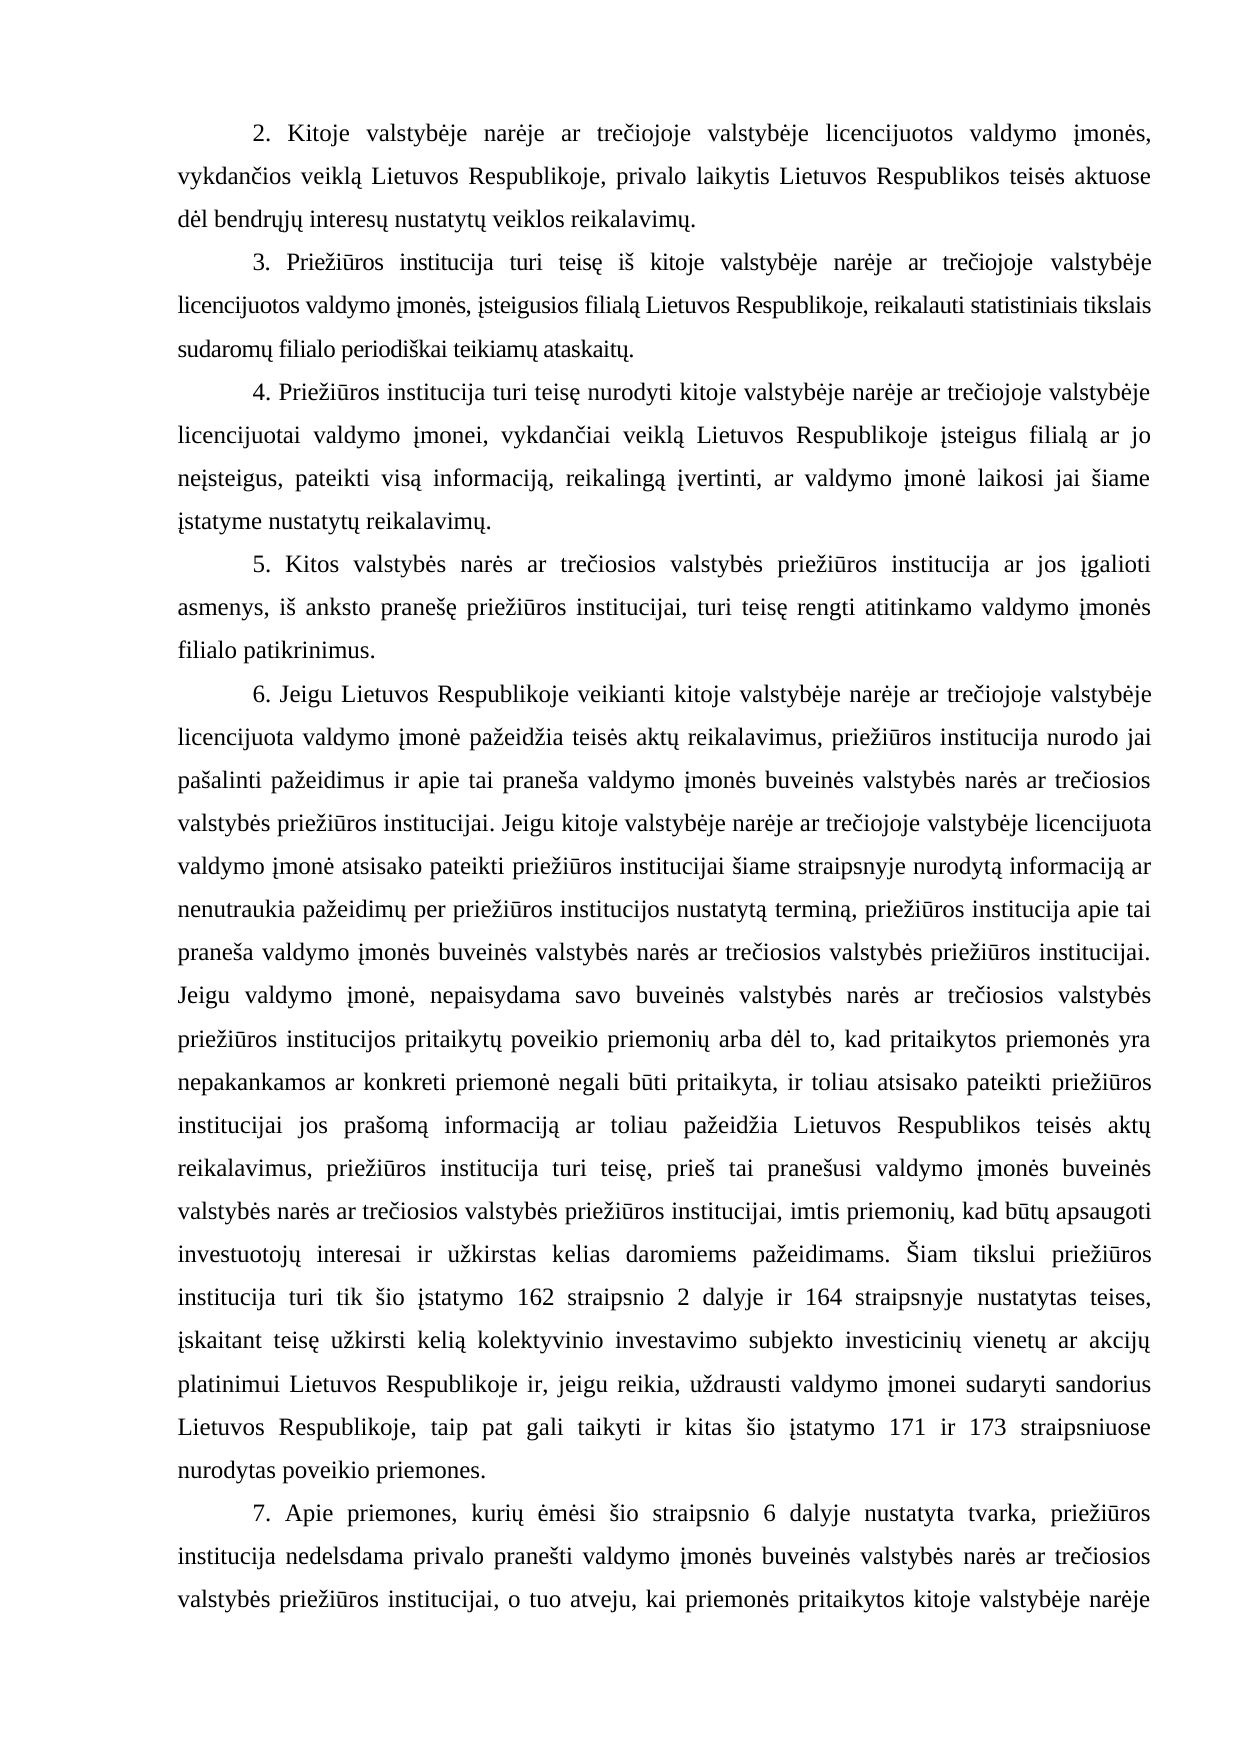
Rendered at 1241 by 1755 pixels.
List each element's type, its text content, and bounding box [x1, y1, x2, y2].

text 7. Apie priemones, kurių ėmėsi šio straipsnio 6 dalyje nustatyta tvarka, priežiūros institucija nedelsdama privalo pranešti valdymo įmonės buveinės valstybės narės ar trečiosios valstybės priežiūros institucijai, o tuo atveju, kai priemonės pritaikytos kitoje valstybėje narėje [177, 1498, 1152, 1613]
text 3. Priežiūros institucija turi teisę iš kitoje valstybėje narėje ar trečiojoje valstybėje licencijuotos valdymo įmonės, įsteigusios filialą Lietuvos Respublikoje, reikalauti statistiniais tikslais sudaromų filialo periodiškai teikiamų ataskaitų. [177, 247, 1152, 362]
text 6. Jeigu Lietuvos Respublikoje veikianti kitoje valstybėje narėje ar trečiojoje valstybėje licencijuota valdymo įmonė pažeidžia teisės aktų reikalavimus, priežiūros institucija nurodo jai pašalinti pažeidimus ir apie tai praneša valdymo įmonės buveinės valstybės narės ar trečiosios valstybės priežiūros institucijai. Jeigu kitoje valstybėje narėje ar trečiojoje valstybėje licencijuota valdymo įmonė atsisako pateikti priežiūros institucijai šiame straipsnyje nurodytą informaciją ar nenutraukia pažeidimų per priežiūros institucijos nustatytą terminą, priežiūros institucija apie tai praneša valdymo įmonės buveinės valstybės narės ar trečiosios valstybės priežiūros institucijai. Jeigu valdymo įmonė, nepaisydama savo buveinės valstybės narės ar trečiosios valstybės priežiūros institucijos pritaikytų poveikio priemonių arba dėl to, kad pritaikytos priemonės yra nepakankamos ar konkreti priemonė negali būti pritaikyta, ir toliau atsisako pateikti priežiūros institucijai jos prašomą informaciją ar toliau pažeidžia Lietuvos Respublikos teisės aktų reikalavimus, priežiūros institucija turi teisę, prieš tai pranešusi valdymo įmonės buveinės valstybės narės ar trečiosios valstybės priežiūros institucijai, imtis priemonių, kad būtų apsaugoti investuotojų interesai ir užkirstas kelias daromiems pažeidimams. Šiam tikslui priežiūros institucija turi tik šio įstatymo 162 straipsnio 2 dalyje ir 164 straipsnyje nustatytas teises, įskaitant teisę užkirsti kelią kolektyvinio investavimo subjekto investicinių vienetų ar akcijų platinimui Lietuvos Respublikoje ir, jeigu reikia, uždrausti valdymo įmonei sudaryti sandorius Lietuvos Respublikoje, taip pat gali taikyti ir kitas šio įstatymo 171 ir 173 straipsniuose nurodytas poveikio priemones. [177, 679, 1152, 1484]
text 2. Kitoje valstybėje narėje ar trečiojoje valstybėje licencijuotos valdymo įmonės, vykdančios veiklą Lietuvos Respublikoje, privalo laikytis Lietuvos Respublikos teisės aktuose dėl bendrųjų interesų nustatytų veiklos reikalavimų. [177, 118, 1152, 233]
text 4. Priežiūros institucija turi teisę nurodyti kitoje valstybėje narėje ar trečiojoje valstybėje licencijuotai valdymo įmonei, vykdančiai veiklą Lietuvos Respublikoje įsteigus filialą ar jo neįsteigus, pateikti visą informaciją, reikalingą įvertinti, ar valdymo įmonė laikosi jai šiame įstatyme nustatytų reikalavimų. [177, 377, 1152, 535]
text 5. Kitos valstybės narės ar trečiosios valstybės priežiūros institucija ar jos įgalioti asmenys, iš anksto pranešę priežiūros institucijai, turi teisę rengti atitinkamo valdymo įmonės filialo patikrinimus. [177, 549, 1152, 664]
